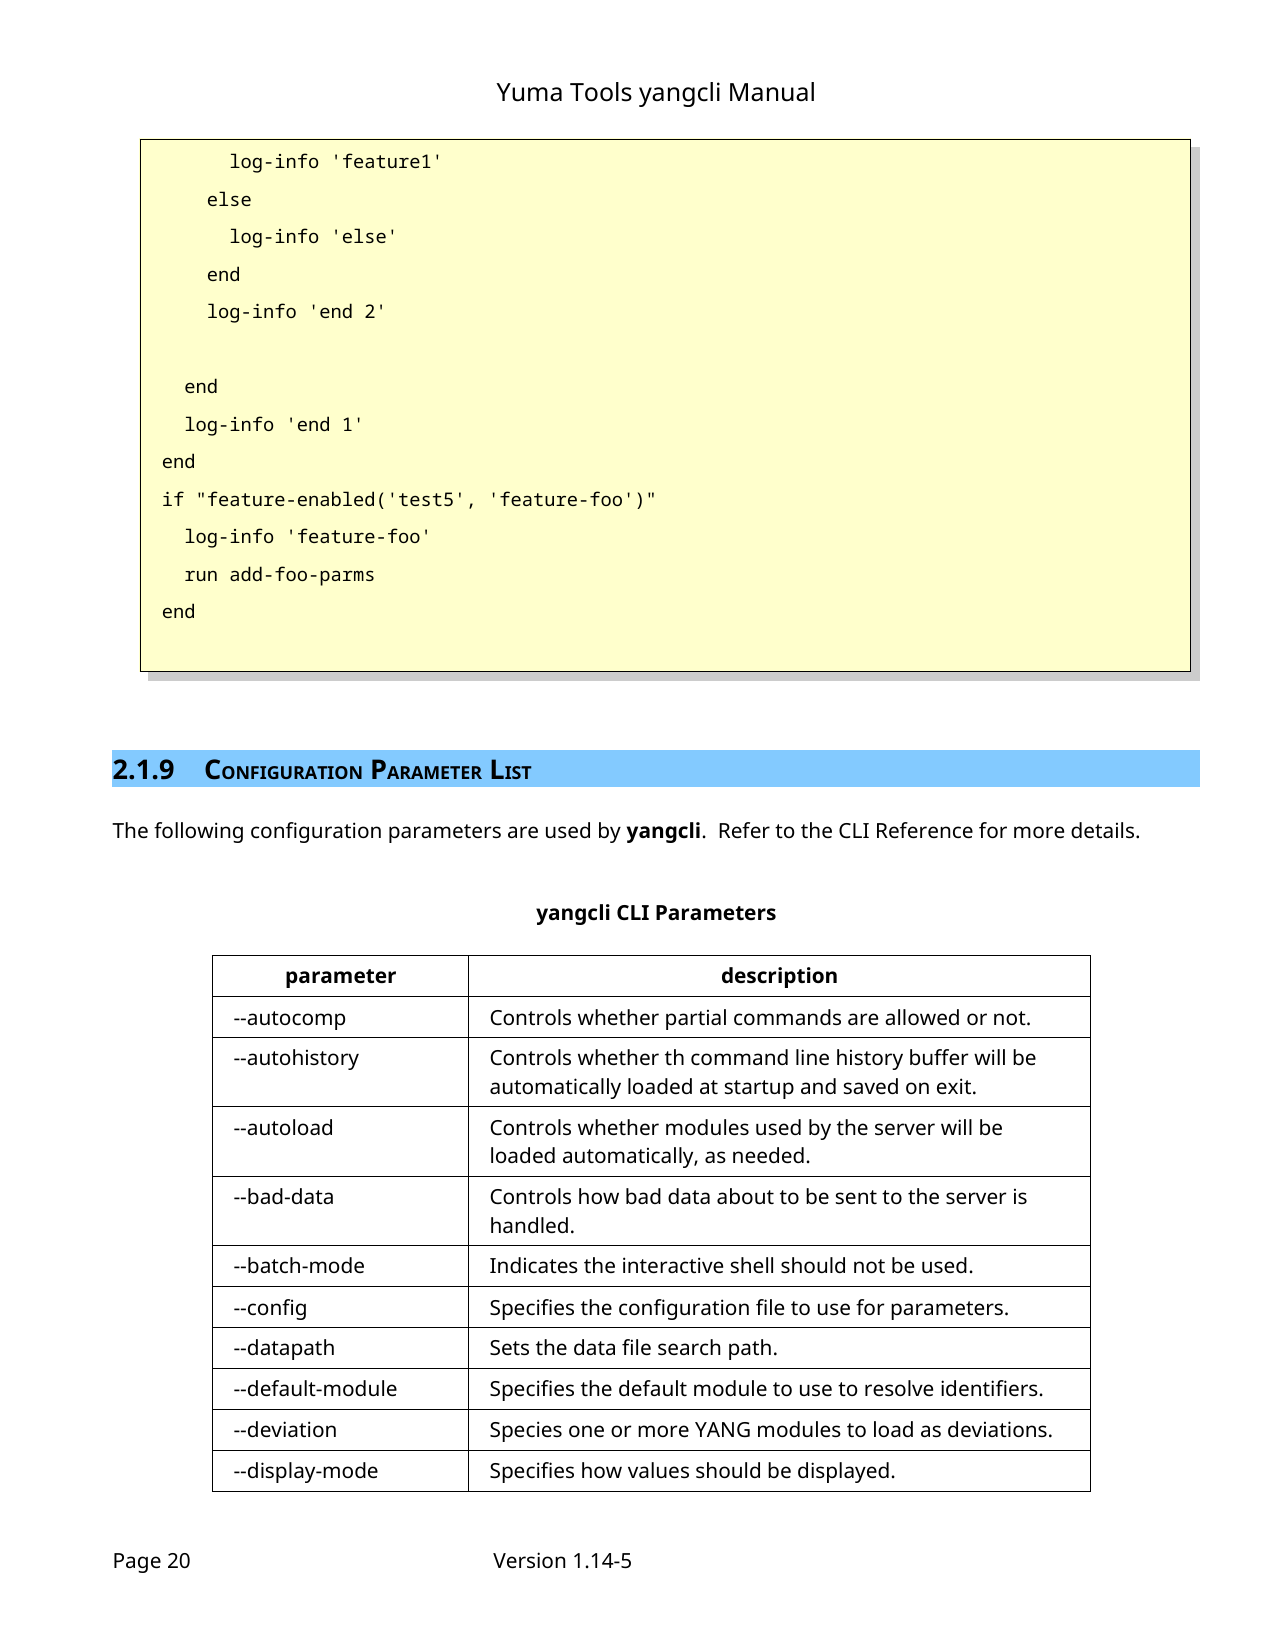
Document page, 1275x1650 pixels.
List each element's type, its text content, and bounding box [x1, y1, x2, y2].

table_cell --autohistory [213, 1038, 468, 1106]
text log-info 'end 2' [141, 288, 1190, 324]
text end [141, 588, 1190, 624]
table_cell --deviation [213, 1410, 468, 1449]
table_cell --datapath [213, 1328, 468, 1368]
text log-info 'else' [141, 213, 1190, 249]
table_cell Controls whether th command line history buffer will be automatically loaded at startup and saved on exit. [469, 1038, 1090, 1106]
subtitle Configuration Parameter List [112, 750, 1200, 787]
text log-info 'feature1' [141, 140, 1190, 174]
subtitle yangcli CLI Parameters [127, 898, 1185, 926]
table_cell Indicates the interactive shell should not be used. [469, 1246, 1090, 1286]
table_cell Sets the data file search path. [469, 1328, 1090, 1368]
text end [141, 251, 1190, 287]
table_cell --batch-mode [213, 1246, 468, 1286]
table_cell Species one or more YANG modules to load as deviations. [469, 1410, 1090, 1449]
text else [141, 176, 1190, 212]
table_cell Controls whether modules used by the server will be loaded automatically, as needed. [469, 1107, 1090, 1176]
text end [141, 363, 1190, 399]
text log-info 'feature-foo' [141, 513, 1190, 549]
table_cell --config [213, 1287, 468, 1327]
text log-info 'end 1' [141, 401, 1190, 437]
table_cell Specifies the default module to use to resolve identifiers. [469, 1369, 1090, 1409]
table_cell Controls whether partial commands are allowed or not. [469, 997, 1090, 1037]
table_cell --autocomp [213, 997, 468, 1037]
text The following configuration parameters are used by yangcli. Refer to the CLI Reference for more details. [112, 816, 1200, 844]
table_header parameter [213, 956, 468, 996]
table_cell Specifies the configuration file to use for parameters. [469, 1287, 1090, 1327]
table_cell --bad-data [213, 1177, 468, 1245]
table_cell Controls how bad data about to be sent to the server is handled. [469, 1177, 1090, 1245]
table_header description [469, 956, 1090, 996]
text run add-foo-parms [141, 551, 1190, 587]
table_cell --default-module [213, 1369, 468, 1409]
table_cell Specifies how values should be displayed. [469, 1451, 1090, 1491]
table_cell --autoload [213, 1107, 468, 1176]
text end [141, 438, 1190, 474]
text if "feature-enabled('test5', 'feature-foo')" [141, 476, 1190, 512]
table_cell --display-mode [213, 1451, 468, 1491]
